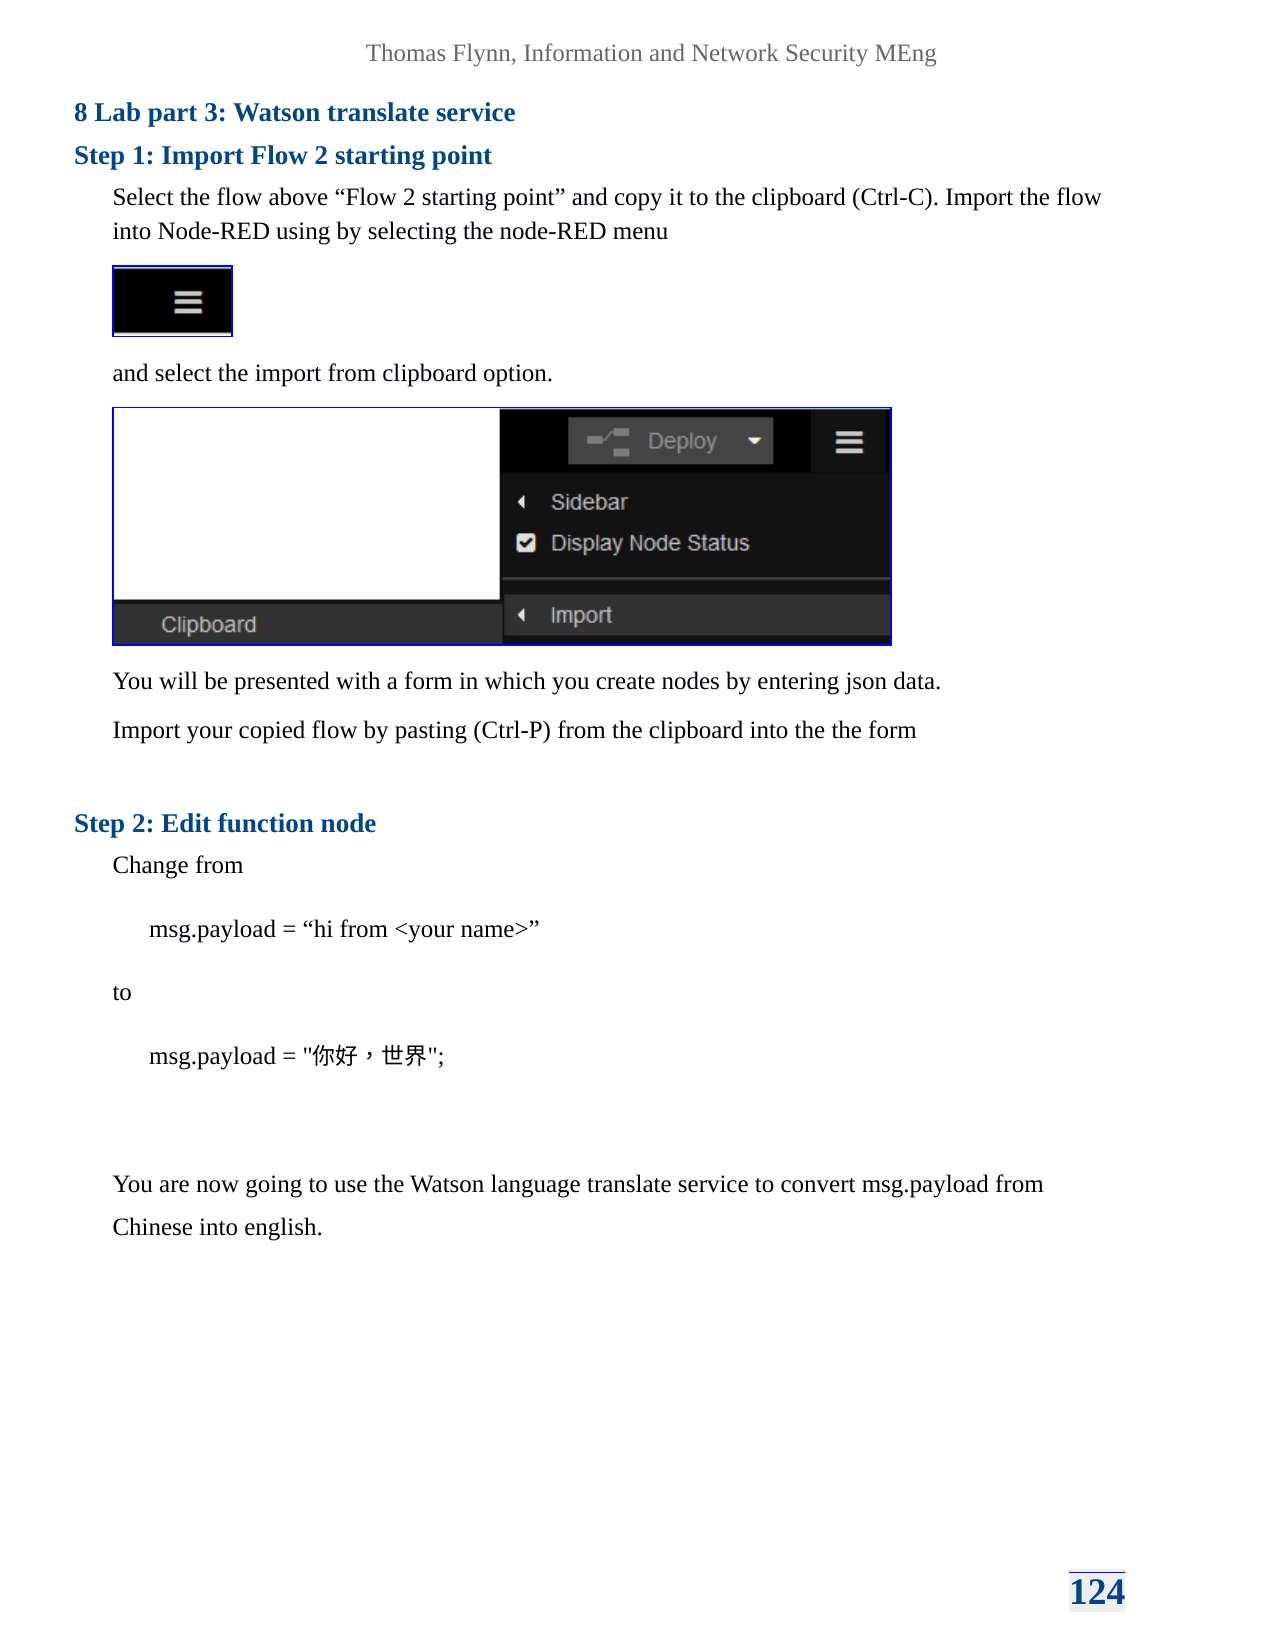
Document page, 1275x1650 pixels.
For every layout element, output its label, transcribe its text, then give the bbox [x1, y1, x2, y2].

text You will be presented with a form in which you create nodes by entering json data. [112, 666, 1125, 695]
text msg.payload = "你好，世界"; [112, 1041, 1125, 1070]
subtitle 8 Lab part 3: Watson translate service [74, 96, 1125, 127]
subtitle Step 1: Import Flow 2 starting point [74, 139, 1125, 170]
text Select the flow above “Flow 2 starting point” and copy it to the clipboard (Ctrl-C). Import the flow into Node-RED using by selecting the node-RED menu [112, 182, 1125, 245]
text to [112, 977, 1125, 1006]
text msg.payload = “hi from <your name>” [112, 914, 1125, 942]
picture [114, 408, 890, 644]
text Import your copied flow by pasting (Ctrl-P) from the clipboard into the the form [112, 715, 1125, 744]
text and select the import from clipboard option. [112, 358, 1125, 386]
text Change from [112, 850, 1125, 879]
picture [114, 267, 231, 336]
subtitle Step 2: Edit function node [74, 807, 1125, 838]
text You are now going to use the Watson language translate service to convert msg.payload from Chinese into english. [112, 1169, 1125, 1241]
